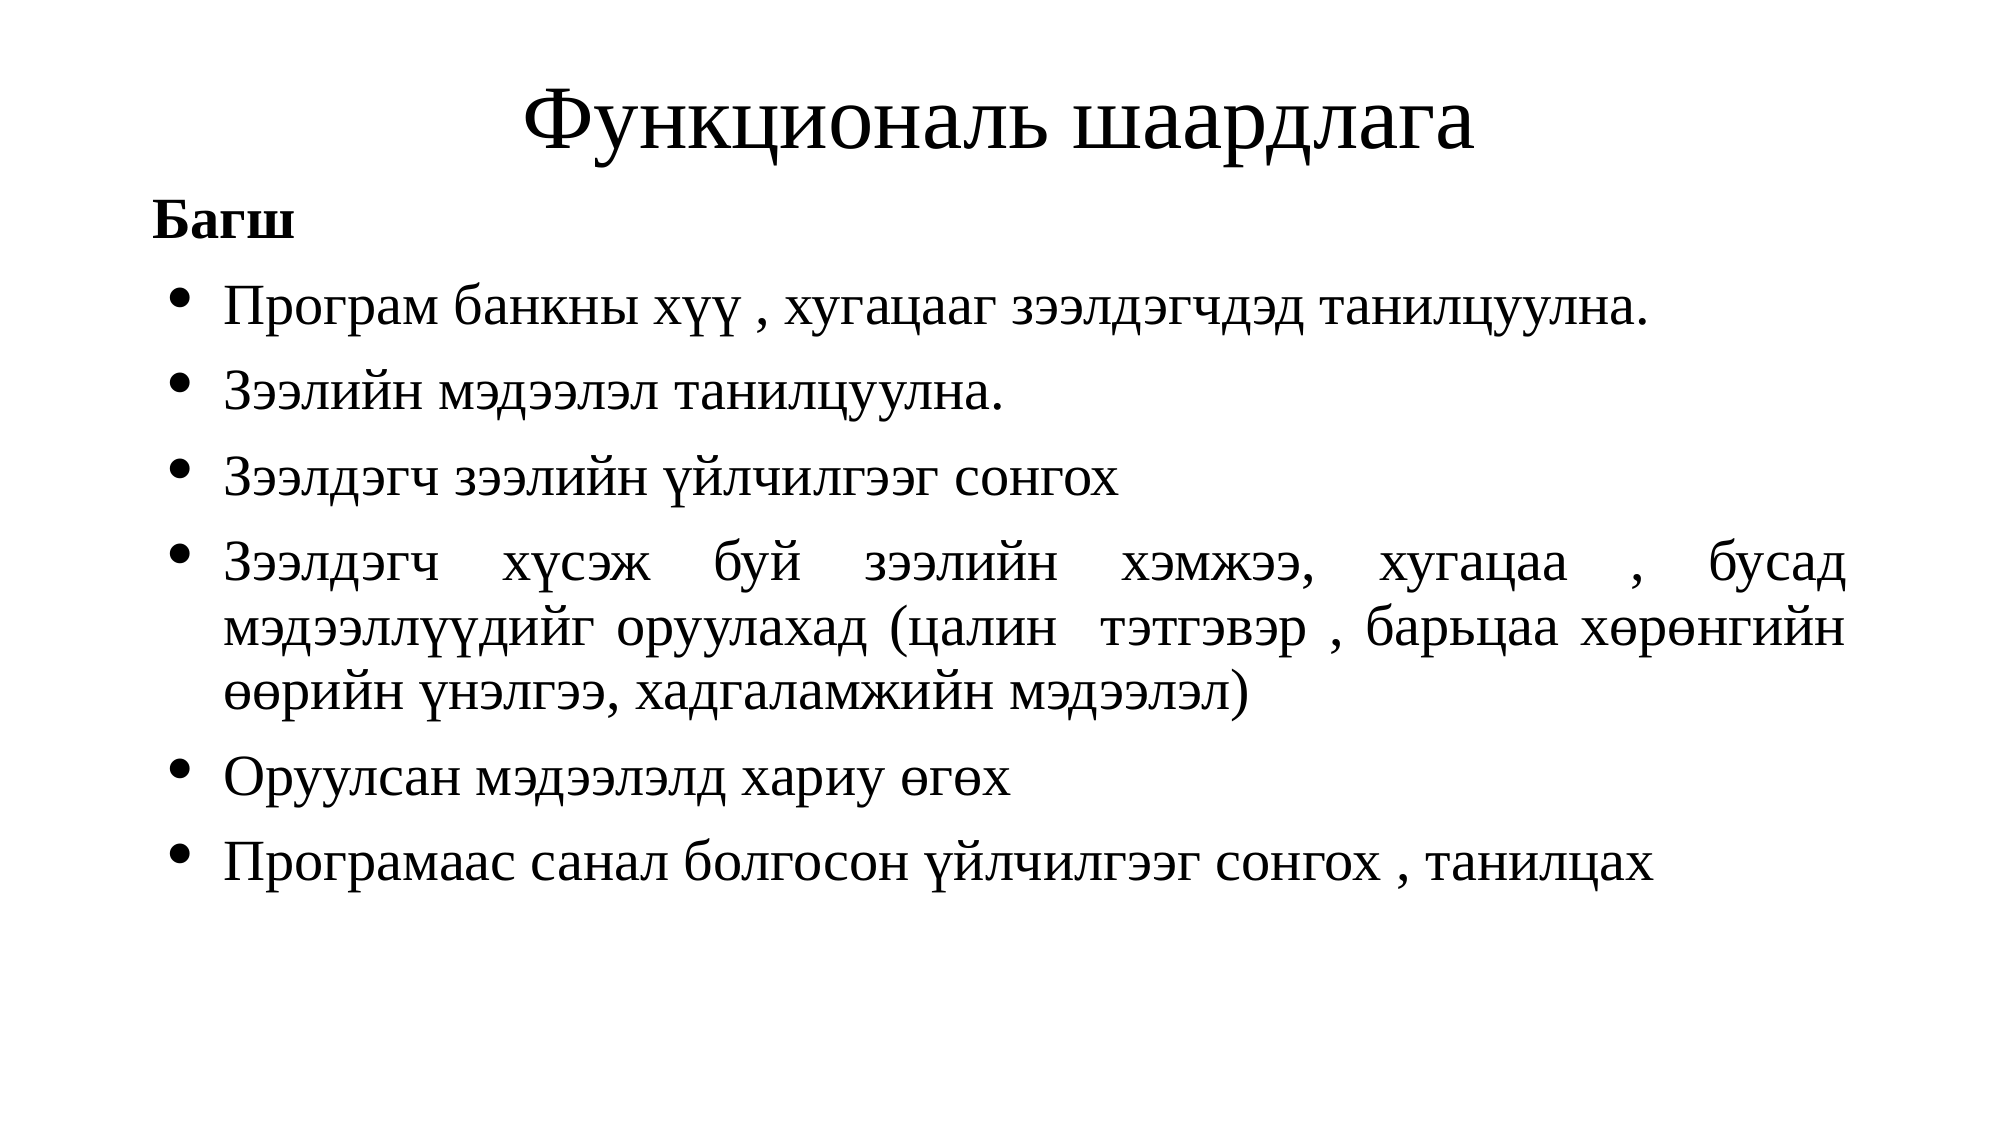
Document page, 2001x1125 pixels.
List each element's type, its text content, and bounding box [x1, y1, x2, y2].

text_box Функциональ шаардлага [137, 59, 1863, 179]
text_box Багш Програм банкны хүү , хугацааг зээлдэгчдэд танилцуулна. Зээлийн мэдээлэл танилцуулна. Зээлдэгч зээлийн үйлчилгээг сонгох Зээлдэгч хүсэж буй зээлийн хэмжээ, хугацаа , бусад мэдээллүүдийг оруулахад (цалин тэтгэвэр , барьцаа хөрөнгийн өөрийн үнэлгээ, хадгаламжийн мэдээлэл) Оруулсан мэдээлэлд хариу өгөх Програмаас санал болгосон үйлчилгээг сонгох , танилцах [137, 179, 1863, 1013]
